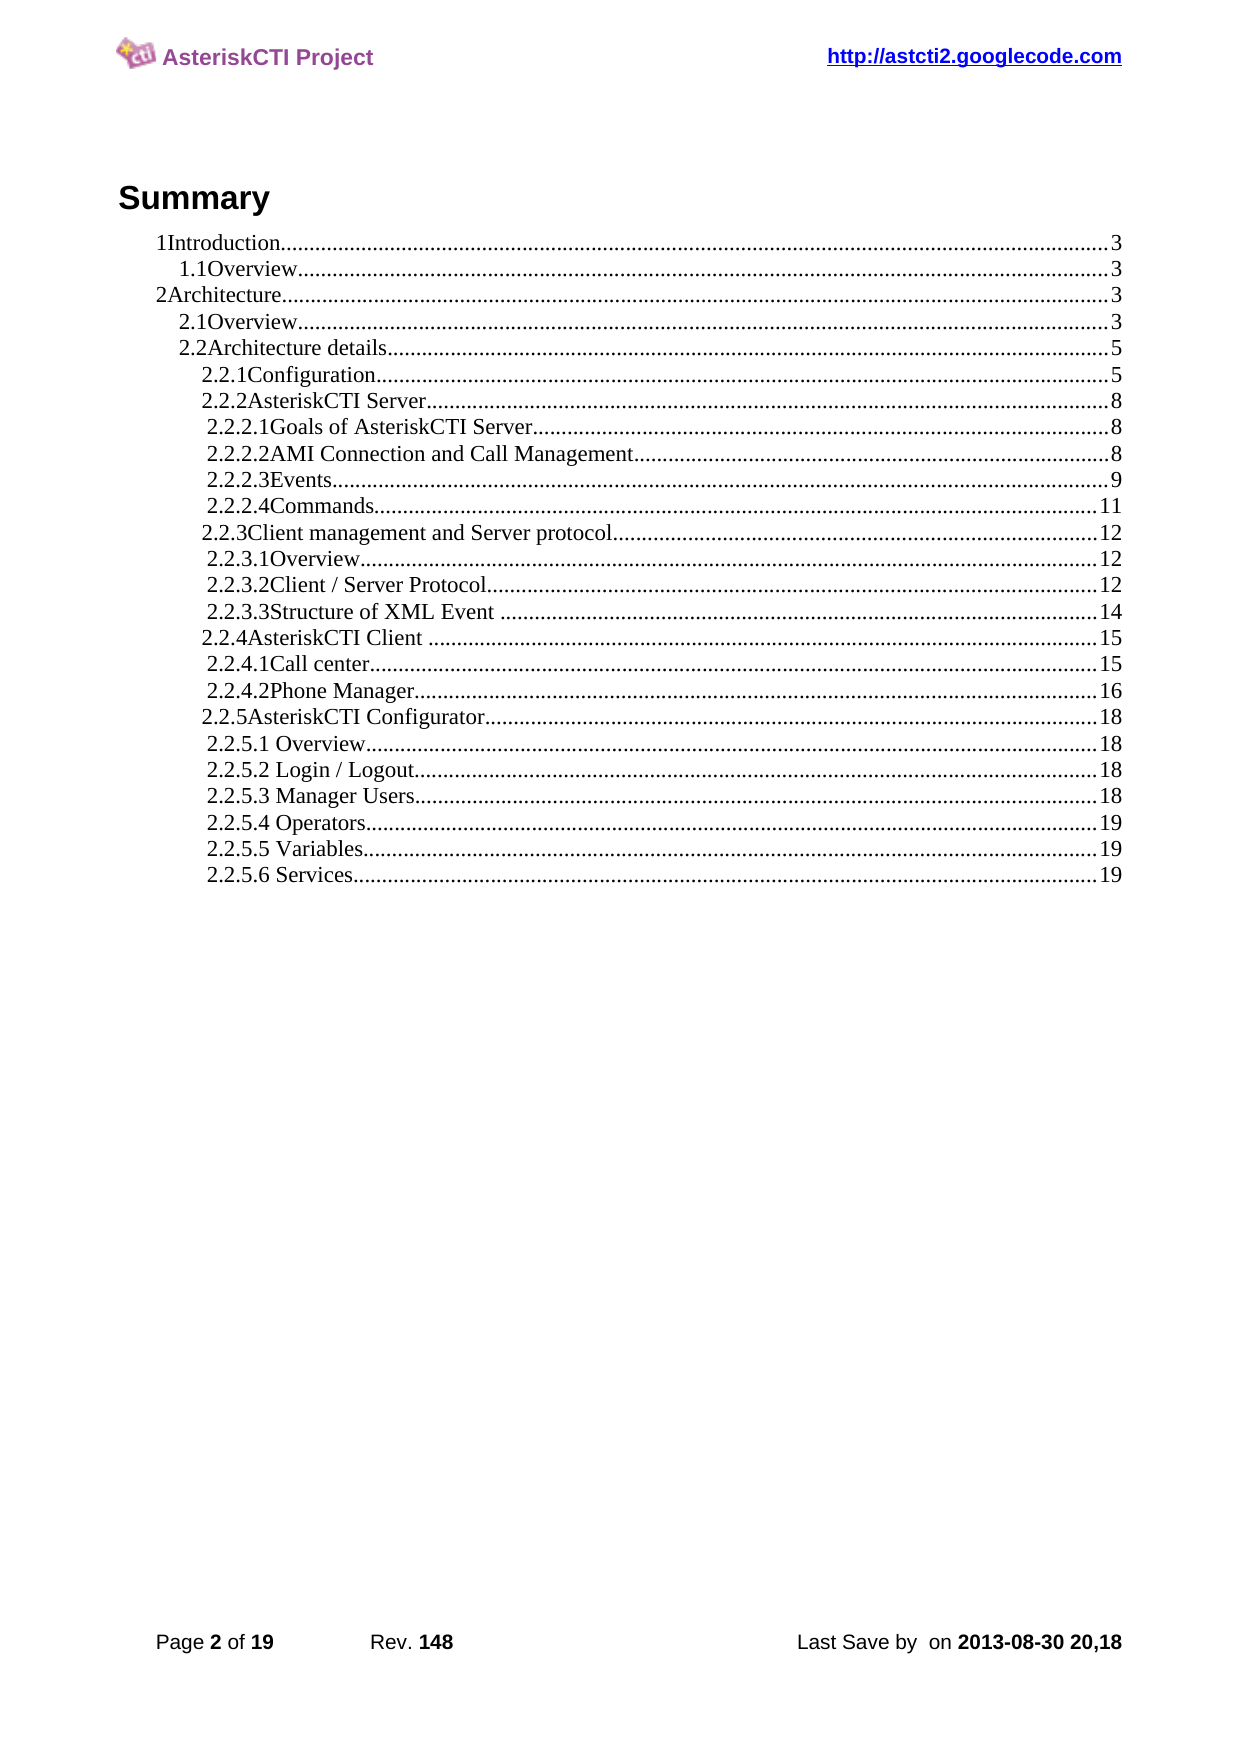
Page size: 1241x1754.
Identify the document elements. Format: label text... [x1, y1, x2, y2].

text 2.2.2.1Goals of AsteriskCTI Server 8 [207, 413, 1122, 440]
text 2Architecture 3 [118, 282, 1122, 308]
text 2.2.5.1 Overview 18 [207, 729, 1122, 756]
text 2.2.2.4Commands 11 [207, 492, 1122, 519]
text 2.2.5.3 Manager Users 18 [207, 782, 1122, 809]
text 2.2.2.3Events 9 [207, 466, 1122, 492]
text 2.2.3Client management and Server protocol 12 [164, 519, 1122, 545]
text 2.2.4.1Call center 15 [207, 651, 1122, 677]
text 1.1Overview 3 [141, 255, 1122, 282]
text 2.2.3.2Client / Server Protocol 12 [207, 571, 1122, 598]
text 2.2.2.2AMI Connection and Call Management 8 [207, 440, 1122, 466]
text 2.2.3.1Overview 12 [207, 545, 1122, 571]
text 1Introduction 3 [118, 229, 1122, 255]
text 2.2.4AsteriskCTI Client 15 [164, 624, 1122, 651]
text 2.2.1Configuration 5 [164, 361, 1122, 387]
text 2.2.5.6 Services 19 [207, 861, 1122, 888]
subtitle Summary [118, 178, 1122, 216]
text 2.1Overview 3 [141, 308, 1122, 334]
text 2.2Architecture details 5 [141, 334, 1122, 361]
text 2.2.3.3Structure of XML Event 14 [207, 598, 1122, 624]
text 2.2.2AsteriskCTI Server 8 [164, 387, 1122, 413]
text 2.2.4.2Phone Manager 16 [207, 677, 1122, 703]
text 2.2.5AsteriskCTI Configurator 18 [164, 703, 1122, 729]
text 2.2.5.5 Variables 19 [207, 835, 1122, 861]
picture [116, 34, 157, 74]
text 2.2.5.2 Login / Logout 18 [207, 756, 1122, 782]
text 2.2.5.4 Operators 19 [207, 809, 1122, 835]
